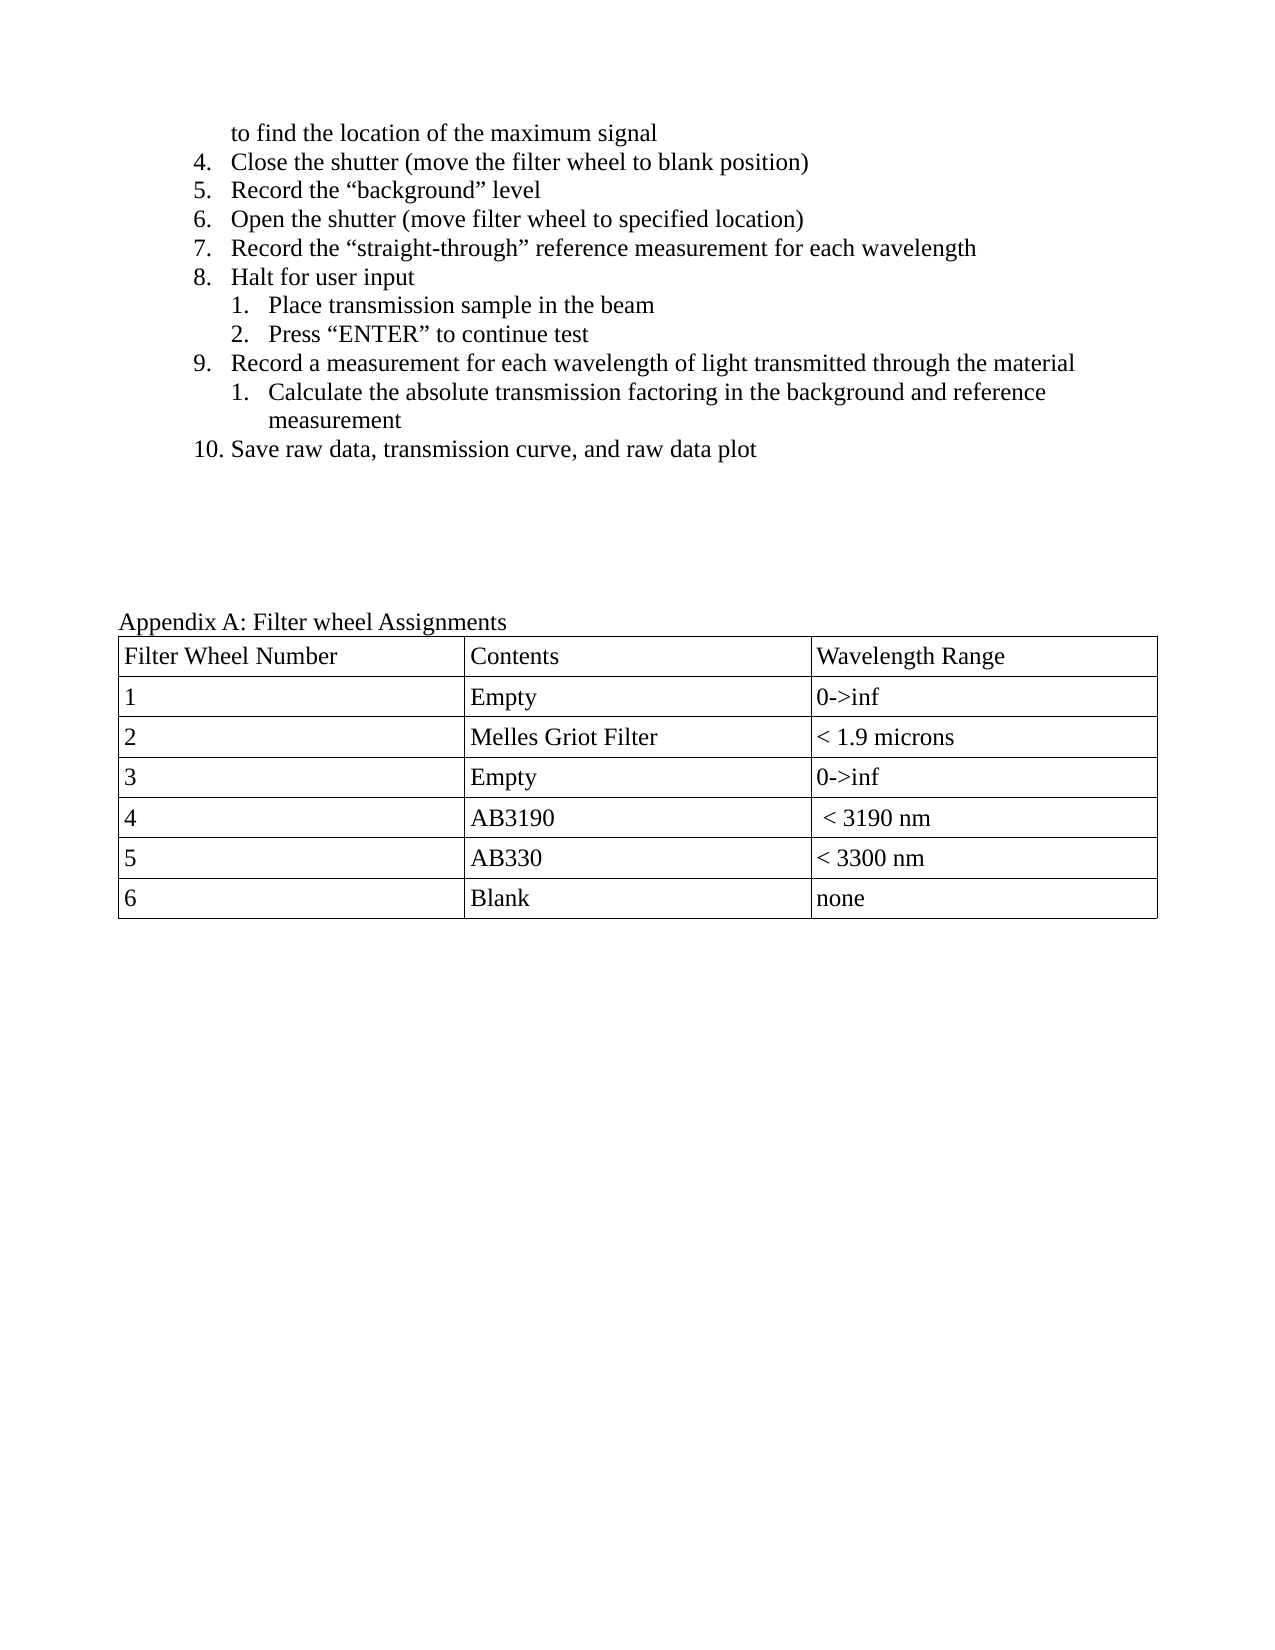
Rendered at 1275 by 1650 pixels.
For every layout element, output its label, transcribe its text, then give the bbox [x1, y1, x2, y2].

table_cell none [812, 879, 1157, 918]
table_cell 1 [119, 677, 464, 716]
list Place transmission sample in the beam [231, 291, 1157, 319]
table_cell 0->inf [812, 758, 1157, 797]
table_cell Blank [465, 879, 811, 918]
list Calculate the absolute transmission factoring in the background and reference measurement [231, 377, 1157, 434]
list Record the “background” level [193, 176, 1157, 204]
table_cell AB3190 [465, 798, 811, 837]
list Open the shutter (move filter wheel to specified location) [193, 204, 1157, 233]
table_cell 5 [119, 838, 464, 877]
table_cell < 3300 nm [812, 838, 1157, 877]
table_cell 0->inf [812, 677, 1157, 716]
text Appendix A: Filter wheel Assignments [118, 607, 1157, 636]
list Close the shutter (move the filter wheel to blank position) [193, 147, 1157, 176]
list Halt for user input [193, 262, 1157, 291]
table_cell Melles Griot Filter [465, 717, 811, 757]
table_cell 6 [119, 879, 464, 918]
list Save raw data, transmission curve, and raw data plot [193, 434, 1157, 463]
table_cell Empty [465, 677, 811, 716]
list Record the “straight-through” reference measurement for each wavelength [193, 233, 1157, 262]
table_header Contents [465, 637, 811, 676]
table_cell 2 [119, 717, 464, 757]
table_cell < 3190 nm [812, 798, 1157, 837]
table_header Filter Wheel Number [119, 637, 464, 676]
table_cell AB330 [465, 838, 811, 877]
table_header Wavelength Range [812, 637, 1157, 676]
list to find the location of the maximum signal [193, 118, 1157, 147]
list Record a measurement for each wavelength of light transmitted through the material [193, 348, 1157, 377]
list Press “ENTER” to continue test [231, 319, 1157, 348]
table_cell Empty [465, 758, 811, 797]
table_cell < 1.9 microns [812, 717, 1157, 757]
table_cell 4 [119, 798, 464, 837]
table_cell 3 [119, 758, 464, 797]
